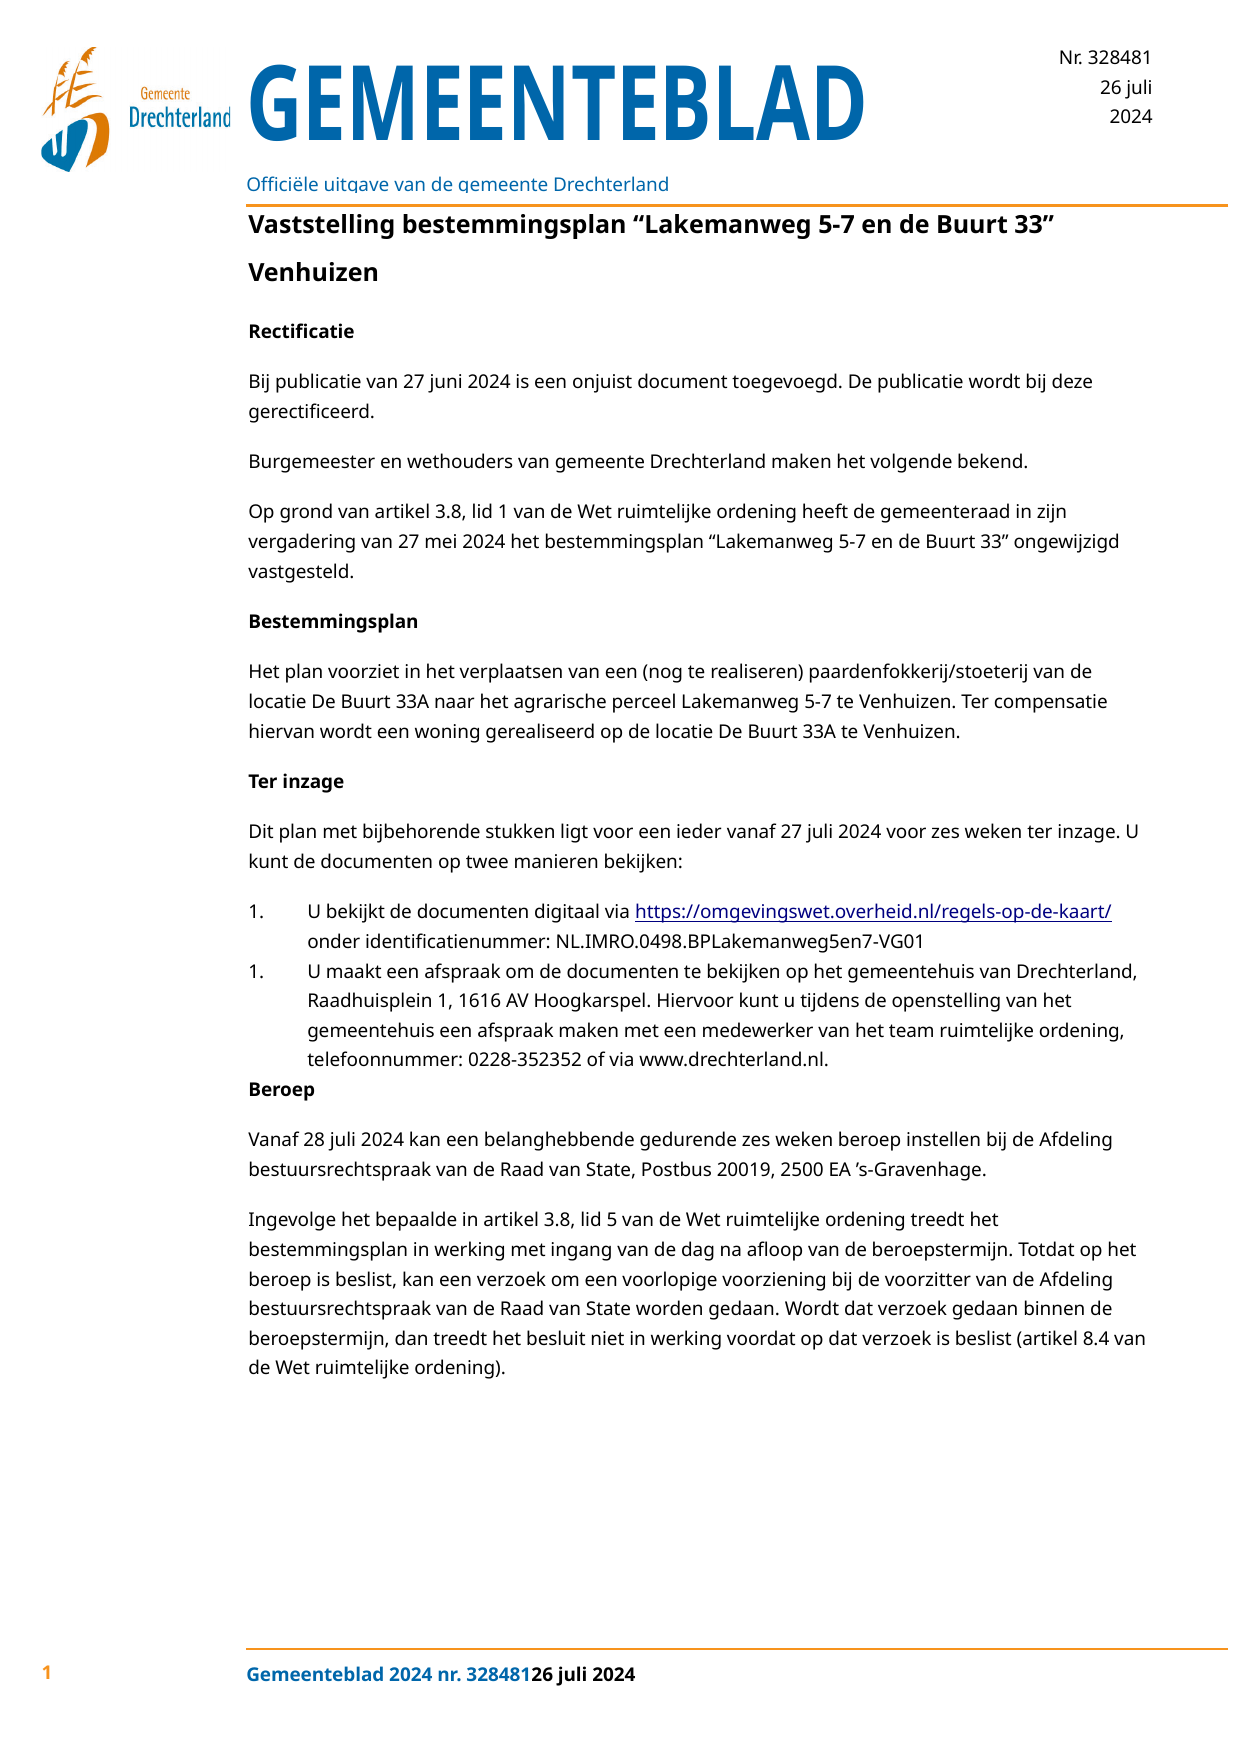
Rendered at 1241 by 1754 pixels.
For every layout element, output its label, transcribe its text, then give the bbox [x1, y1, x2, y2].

picture [226, 115, 231, 124]
text Vanaf 28 juli 2024 kan een belanghebbende gedurende zes weken beroep instellen bij de Afdeling bestuursrechtspraak van de Raad van State, Postbus 20019, 2500 EA ’s-Gravenhage. [248, 1127, 1152, 1182]
text Bestemmingsplan [248, 608, 1152, 634]
text Op grond van artikel 3.8, lid 1 van de Wet ruimtelijke ordening heeft de gemeenteraad in zijn vergadering van 27 mei 2024 het bestemmingsplan “Lakemanweg 5-7 en de Buurt 33” ongewijzigd vastgesteld. [248, 499, 1152, 584]
text Bij publicatie van 27 juni 2024 is een onjuist document toegevoegd. De publicatie wordt bij deze gerectificeerd. [248, 368, 1152, 424]
picture [41, 47, 231, 172]
text Ter inzage [248, 768, 1152, 794]
list U maakt een afspraak om de documenten te bekijken op het gemeentehuis van Drechterland, Raadhuisplein 1, 1616 AV Hoogkarspel. Hiervoor kunt u tijdens de openstelling van het gemeentehuis een afspraak maken met een medewerker van het team ruimtelijke ordening, telefoonnummer: 0228-352352 of via www.drechterland.nl. [248, 958, 1152, 1072]
list U bekijkt de documenten digitaal via https://omgevingswet.overheid.nl/regels-op-de-kaart/ onder identificatienummer: NL.IMRO.0498.BPLakemanweg5en7-VG01 [248, 899, 1152, 954]
picture [41, 158, 64, 172]
text Het plan voorziet in het verplaatsen van een (nog te realiseren) paardenfokkerij/stoeterij van de locatie De Buurt 33A naar het agrarische perceel Lakemanweg 5-7 te Venhuizen. Ter compensatie hiervan wordt een woning gerealiseerd op de locatie De Buurt 33A te Venhuizen. [248, 659, 1152, 744]
text Rectificatie [248, 318, 1152, 344]
text Ingevolge het bepaalde in artikel 3.8, lid 5 van de Wet ruimtelijke ordening treedt het bestemmingsplan in werking met ingang van de dag na afloop van de beroepstermijn. Totdat op het beroep is beslist, kan een verzoek om een voorlopige voorziening bij de voorzitter van de Afdeling bestuursrechtspraak van de Raad van State worden gedaan. Wordt dat verzoek gedaan binnen de beroepstermijn, dan treedt het besluit niet in werking voordat op dat verzoek is beslist (artikel 8.4 van de Wet ruimtelijke ordening). [248, 1207, 1152, 1380]
text Burgemeester en wethouders van gemeente Drechterland maken het volgende bekend. [248, 448, 1152, 474]
text Dit plan met bijbehorende stukken ligt voor een ieder vanaf 27 juli 2024 voor zes weken ter inzage. U kunt de documenten op twee manieren bekijken: [248, 819, 1152, 874]
text Beroep [248, 1076, 1152, 1102]
text Vaststelling bestemmingsplan “Lakemanweg 5-7 en de Buurt 33” Venhuizen [248, 207, 1152, 288]
